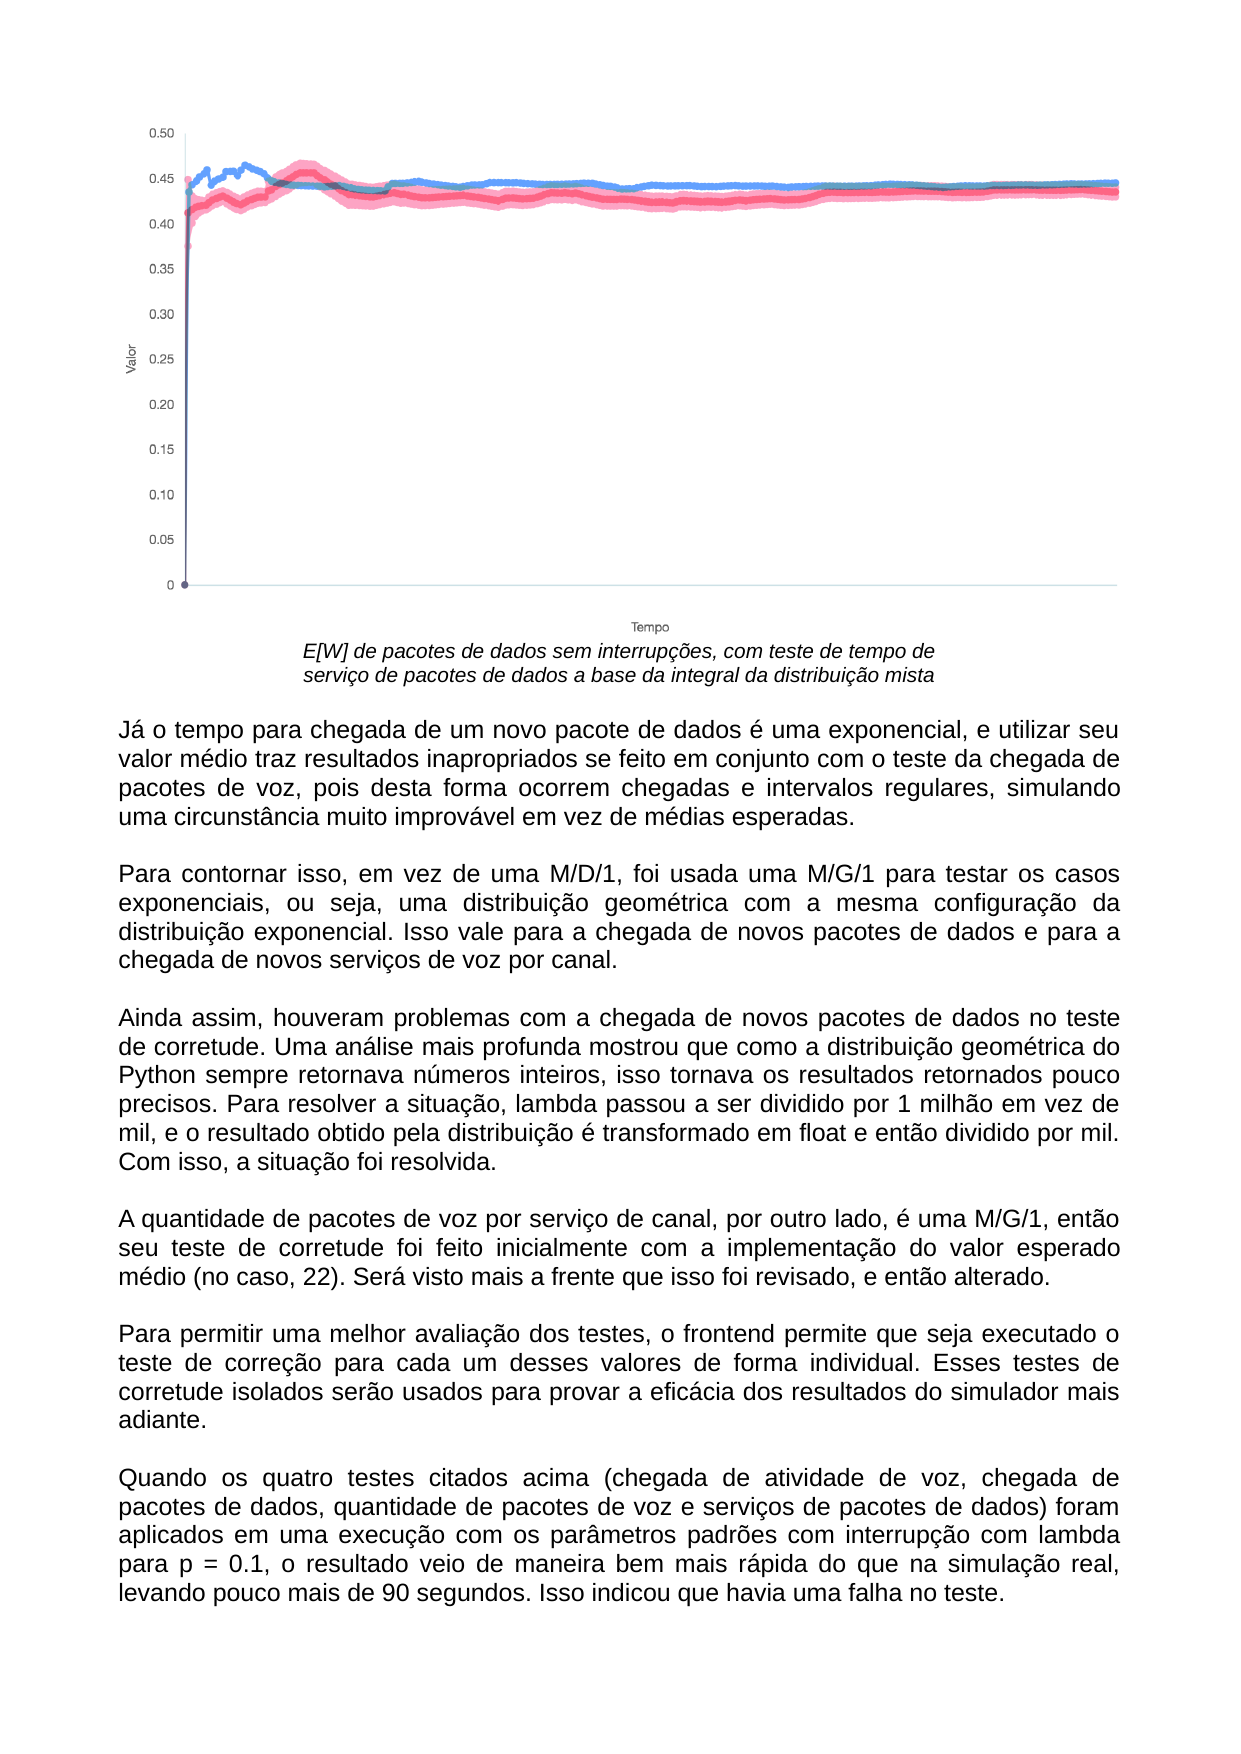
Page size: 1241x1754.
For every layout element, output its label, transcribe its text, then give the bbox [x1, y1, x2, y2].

text Para permitir uma melhor avaliação dos testes, o frontend permite que seja executado o teste de correção para cada um desses valores de forma individual. Esses testes de corretude isolados serão usados para provar a eficácia dos resultados do simulador mais adiante. [118, 1319, 1122, 1434]
text Quando os quatro testes citados acima (chegada de atividade de voz, chegada de pacotes de dados, quantidade de pacotes de voz e serviços de pacotes de dados) foram aplicados em uma execução com os parâmetros padrões com interrupção com lambda para p = 0.1, o resultado veio de maneira bem mais rápida do que na simulação real, levando pouco mais de 90 segundos. Isso indicou que havia uma falha no teste. [118, 1463, 1122, 1607]
text serviço de pacotes de dados a base da integral da distribuição mista [118, 663, 1122, 687]
text A quantidade de pacotes de voz por serviço de canal, por outro lado, é uma M/G/1, então seu teste de corretude foi feito inicialmente com a implementação do valor esperado médio (no caso, 22). Será visto mais a frente que isso foi revisado, e então alterado. [118, 1204, 1122, 1290]
text E[W] de pacotes de dados sem interrupções, com teste de tempo de [118, 639, 1122, 663]
text Para contornar isso, em vez de uma M/D/1, foi usada uma M/G/1 para testar os casos exponenciais, ou seja, uma distribuição geométrica com a mesma configuração da distribuição exponencial. Isso vale para a chegada de novos pacotes de dados e para a chegada de novos serviços de voz por canal. [118, 859, 1122, 974]
text Ainda assim, houveram problemas com a chegada de novos pacotes de dados no teste de corretude. Uma análise mais profunda mostrou que como a distribuição geométrica do Python sempre retornava números inteiros, isso tornava os resultados retornados pouco precisos. Para resolver a situação, lambda passou a ser dividido por 1 milhão em vez de mil, e o resultado obtido pela distribuição é transformado em float e então dividido por mil. Com isso, a situação foi resolvida. [118, 1003, 1122, 1175]
text Já o tempo para chegada de um novo pacote de dados é uma exponencial, e utilizar seu valor médio traz resultados inapropriados se feito em conjunto com o teste da chegada de pacotes de voz, pois desta forma ocorrem chegadas e intervalos regulares, simulando uma circunstância muito improvável em vez de médias esperadas. [118, 715, 1122, 830]
picture [118, 118, 1123, 639]
